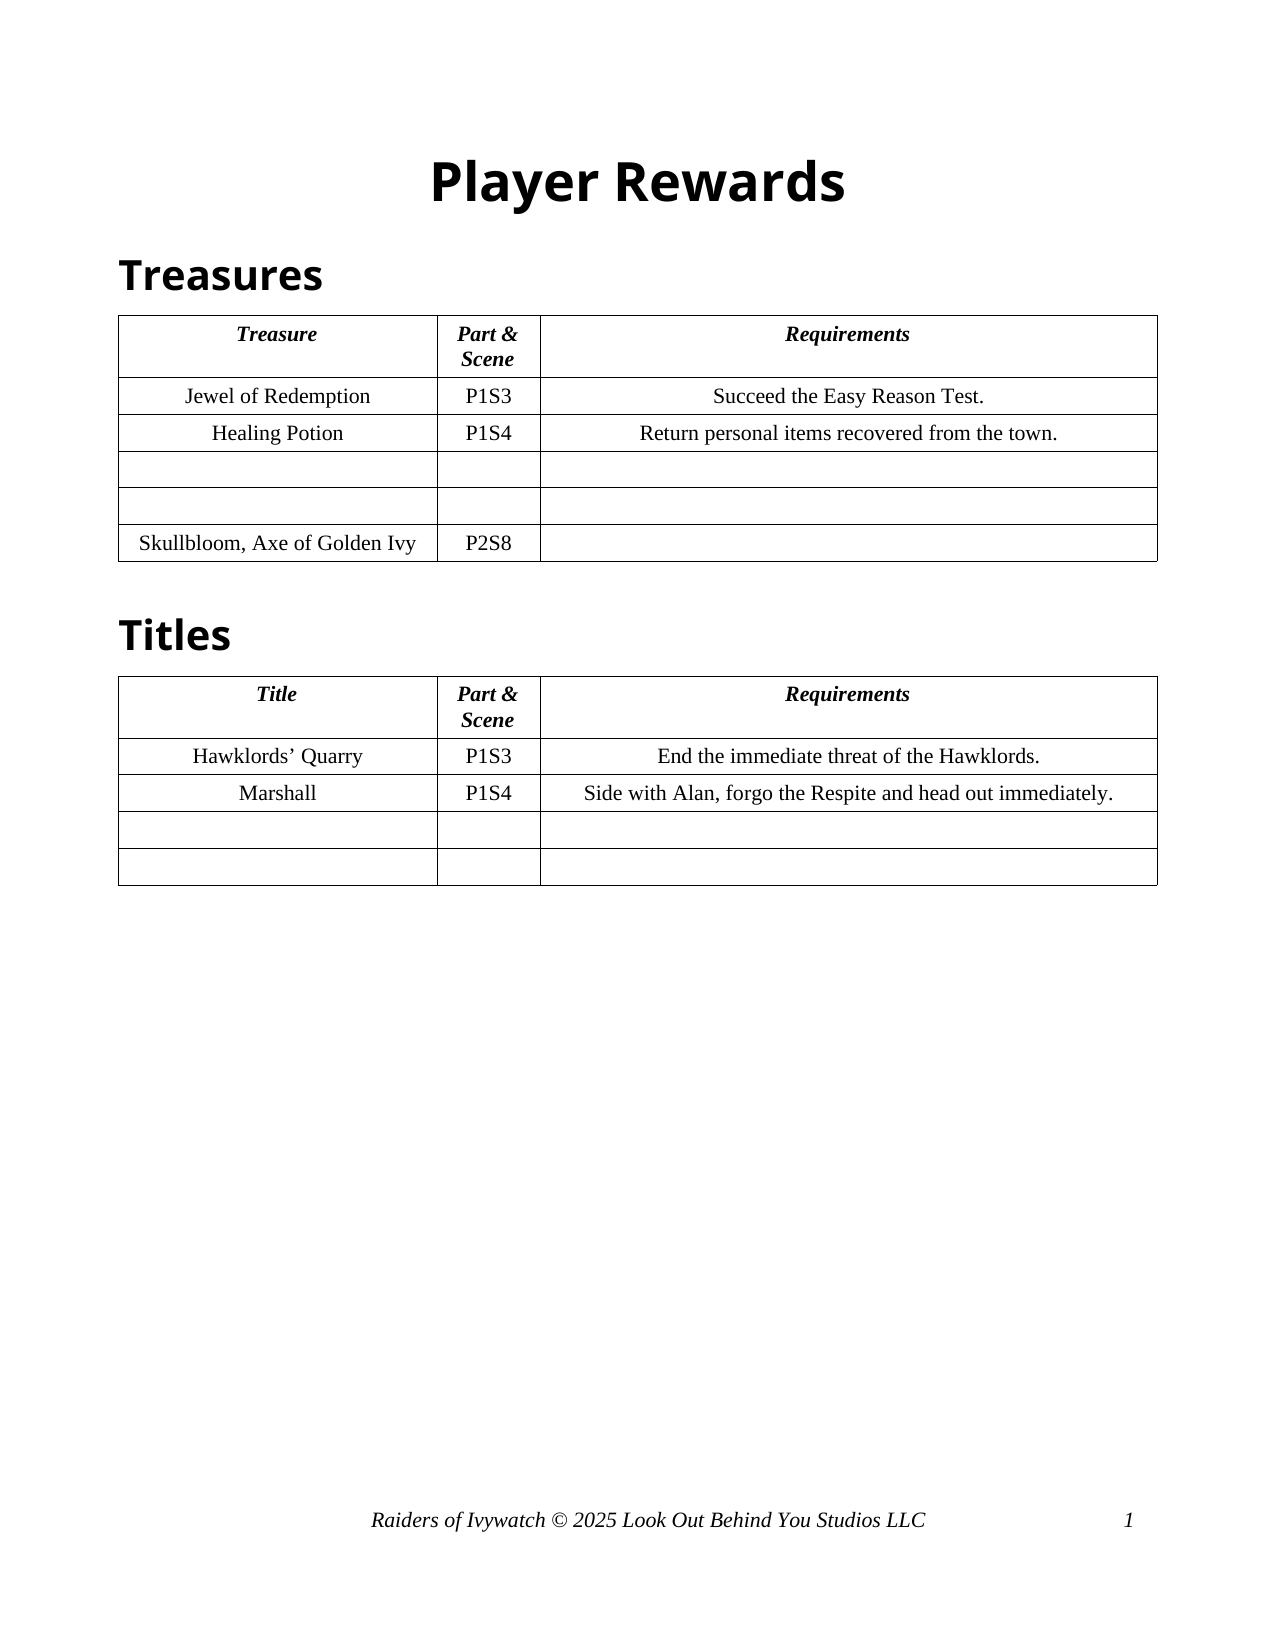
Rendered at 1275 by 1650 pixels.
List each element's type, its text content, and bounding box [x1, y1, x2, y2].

table_cell [541, 488, 1157, 524]
subtitle Titles [118, 606, 1157, 663]
table_header Title [119, 677, 437, 738]
table_cell [119, 849, 437, 885]
table_cell [438, 488, 540, 524]
table_cell Hawklords’ Quarry [119, 739, 437, 774]
table_cell [541, 812, 1157, 848]
table_cell P1S3 [438, 378, 540, 414]
table_header Requirements [541, 677, 1157, 738]
table_cell P1S3 [438, 739, 540, 774]
table_cell Succeed the Easy Reason Test. [541, 378, 1157, 414]
table_cell Jewel of Redemption [119, 378, 437, 414]
table_cell Skullbloom, Axe of Golden Ivy [119, 525, 437, 561]
table_header Part & Scene [438, 677, 540, 738]
table_header Part & Scene [438, 316, 540, 377]
subtitle Treasures [118, 246, 1157, 302]
table_cell Marshall [119, 775, 437, 811]
table_cell P1S4 [438, 415, 540, 451]
table_cell [438, 452, 540, 487]
table_cell [541, 525, 1157, 561]
table_cell [119, 812, 437, 848]
table_cell [119, 452, 437, 487]
table_cell P1S4 [438, 775, 540, 811]
table_cell [119, 488, 437, 524]
table_header Requirements [541, 316, 1157, 377]
table_cell Side with Alan, forgo the Respite and head out immediately. [541, 775, 1157, 811]
table_header Treasure [119, 316, 437, 377]
table_cell [541, 452, 1157, 487]
table_cell [541, 849, 1157, 885]
table_cell [438, 849, 540, 885]
subtitle Player Rewards [118, 143, 1157, 217]
table_cell Return personal items recovered from the town. [541, 415, 1157, 451]
table_cell End the immediate threat of the Hawklords. [541, 739, 1157, 774]
table_cell P2S8 [438, 525, 540, 561]
table_cell Healing Potion [119, 415, 437, 451]
table_cell [438, 812, 540, 848]
